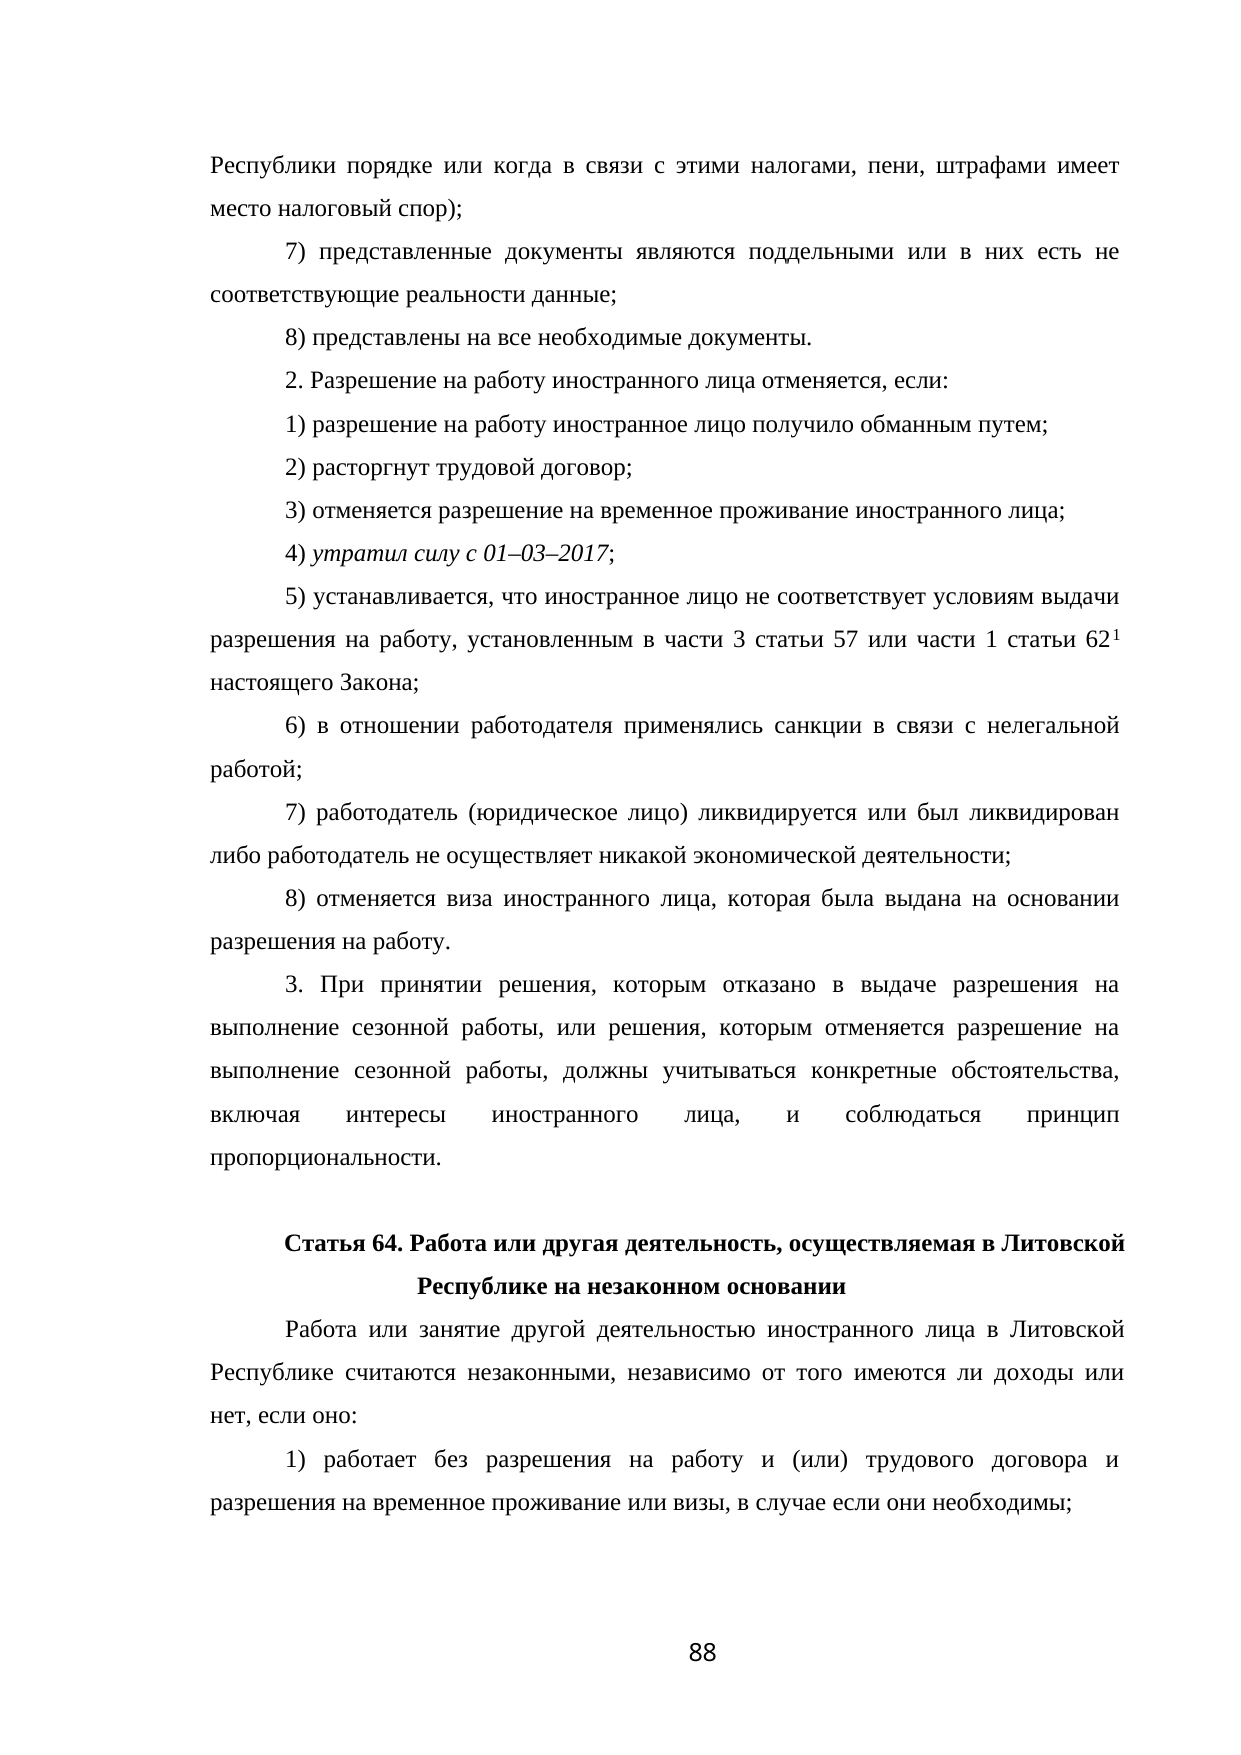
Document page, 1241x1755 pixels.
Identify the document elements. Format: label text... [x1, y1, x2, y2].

text 3. При принятии решения, которым отказано в выдаче разрешения на выполнение сезонной работы, или решения, которым отменяется разрешение на выполнение сезонной работы, должны учитываться конкретные обстоятельства, включая интересы иностранного лица, и соблюдаться принцип пропорциональности. [210, 969, 1120, 1171]
text 8) представлены на все необходимые документы. [210, 322, 1120, 351]
text 8) отменяется виза иностранного лица, которая была выдана на основании разрешения на работу. [210, 883, 1120, 955]
text 5) устанавливается, что иностранное лицо не соответствует условиям выдачи разрешения на работу, установленным в части 3 статьи 57 или части 1 статьи 621 настоящего Закона; [210, 581, 1120, 696]
text 4) утратил силу с 01–03–2017; [210, 538, 1120, 567]
text Статья 64. Работа или другая деятельность, осуществляемая в Литовской Республике на незаконном основании [284, 1228, 1126, 1300]
text Республики порядке или когда в связи с этими налогами, пени, штрафами имеет место налоговый спор); [210, 150, 1120, 222]
text 1) разрешение на работу иностранное лицо получило обманным путем; [210, 409, 1120, 437]
text 3) отменяется разрешение на временное проживание иностранного лица; [210, 495, 1120, 524]
text 2) расторгнут трудовой договор; [210, 452, 1120, 481]
text 2. Разрешение на работу иностранного лица отменяется, если: [210, 366, 1120, 394]
text 1) работает без разрешения на работу и (или) трудового договора и разрешения на временное проживание или визы, в случае если они необходимы; [210, 1444, 1120, 1516]
text 7) работодатель (юридическое лицо) ликвидируется или был ликвидирован либо работодатель не осуществляет никакой экономической деятельности; [210, 797, 1120, 869]
text 7) представленные документы являются поддельными или в них есть не соответствующие реальности данные; [210, 236, 1120, 308]
text Работа или занятие другой деятельностью иностранного лица в Литовской Республике считаются незаконными, независимо от того имеются ли доходы или нет, если оно: [210, 1314, 1126, 1429]
text 6) в отношении работодателя применялись санкции в связи с нелегальной работой; [210, 711, 1120, 782]
